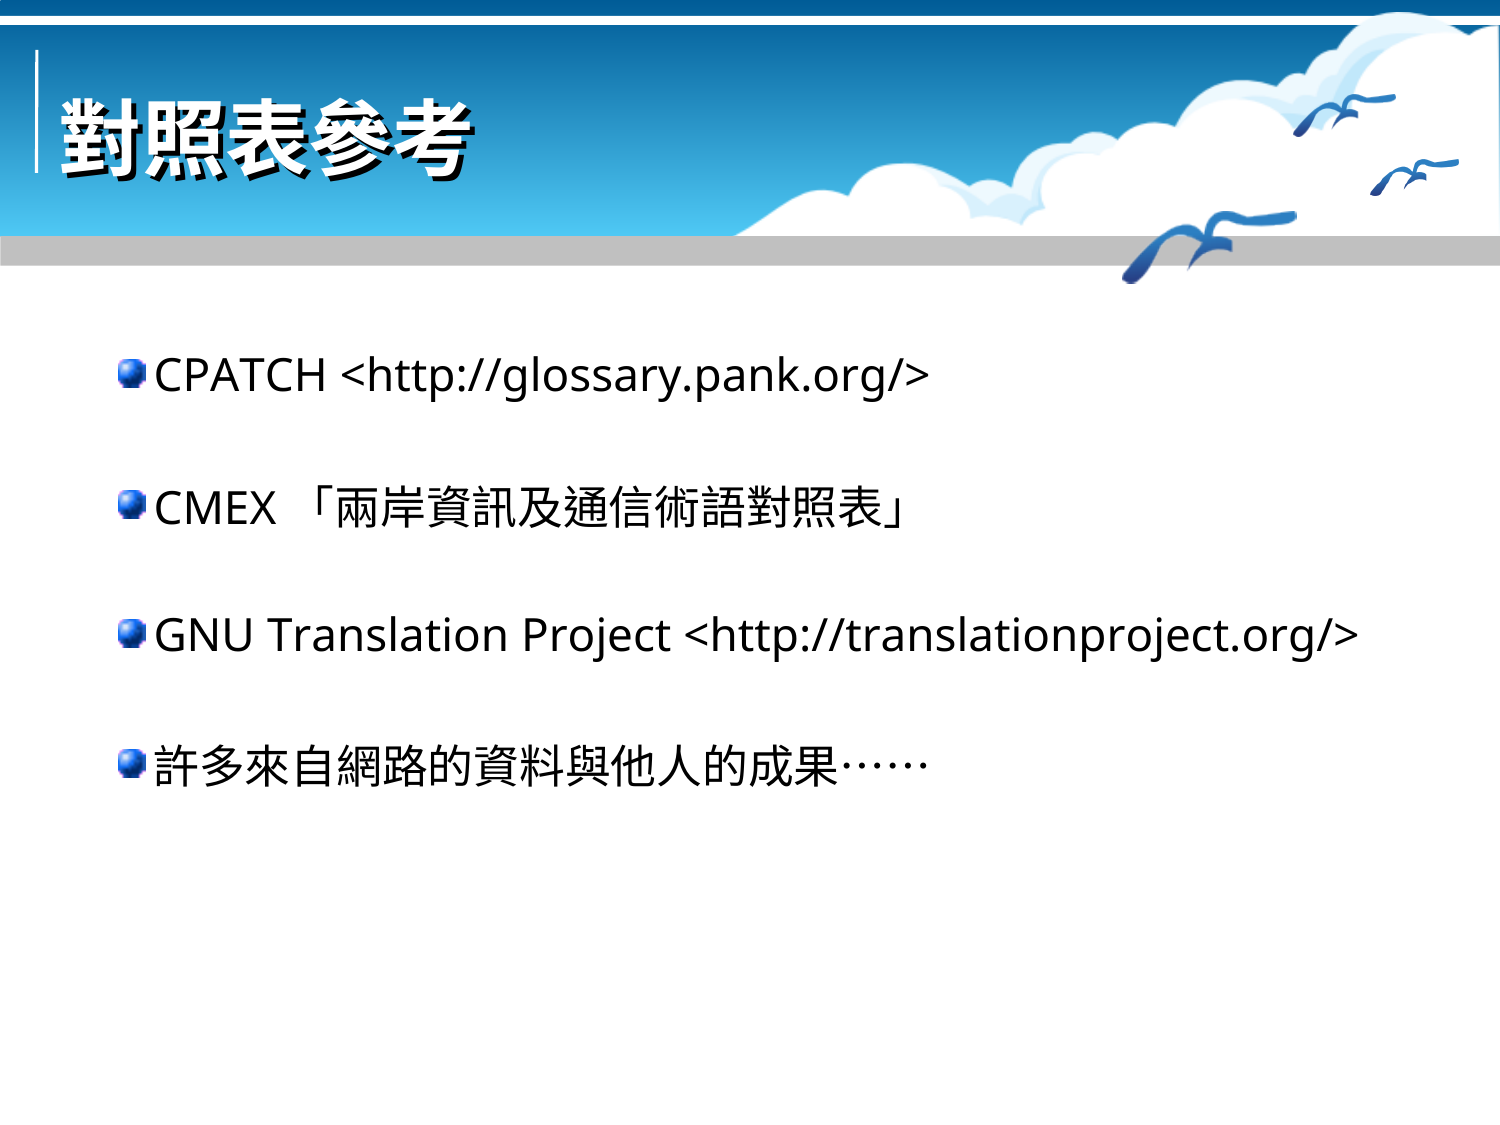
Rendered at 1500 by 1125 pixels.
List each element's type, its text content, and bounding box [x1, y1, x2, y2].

list CPATCH <http://glossary.pank.org/> CMEX「兩岸資訊及通信術語對照表」 GNU Translation Project <http://translationproject.org/> 許多來自網路的資料與他人的成果…… [118, 311, 1465, 1087]
picture [730, 12, 1500, 284]
title 對照表參考 [59, 73, 1465, 198]
